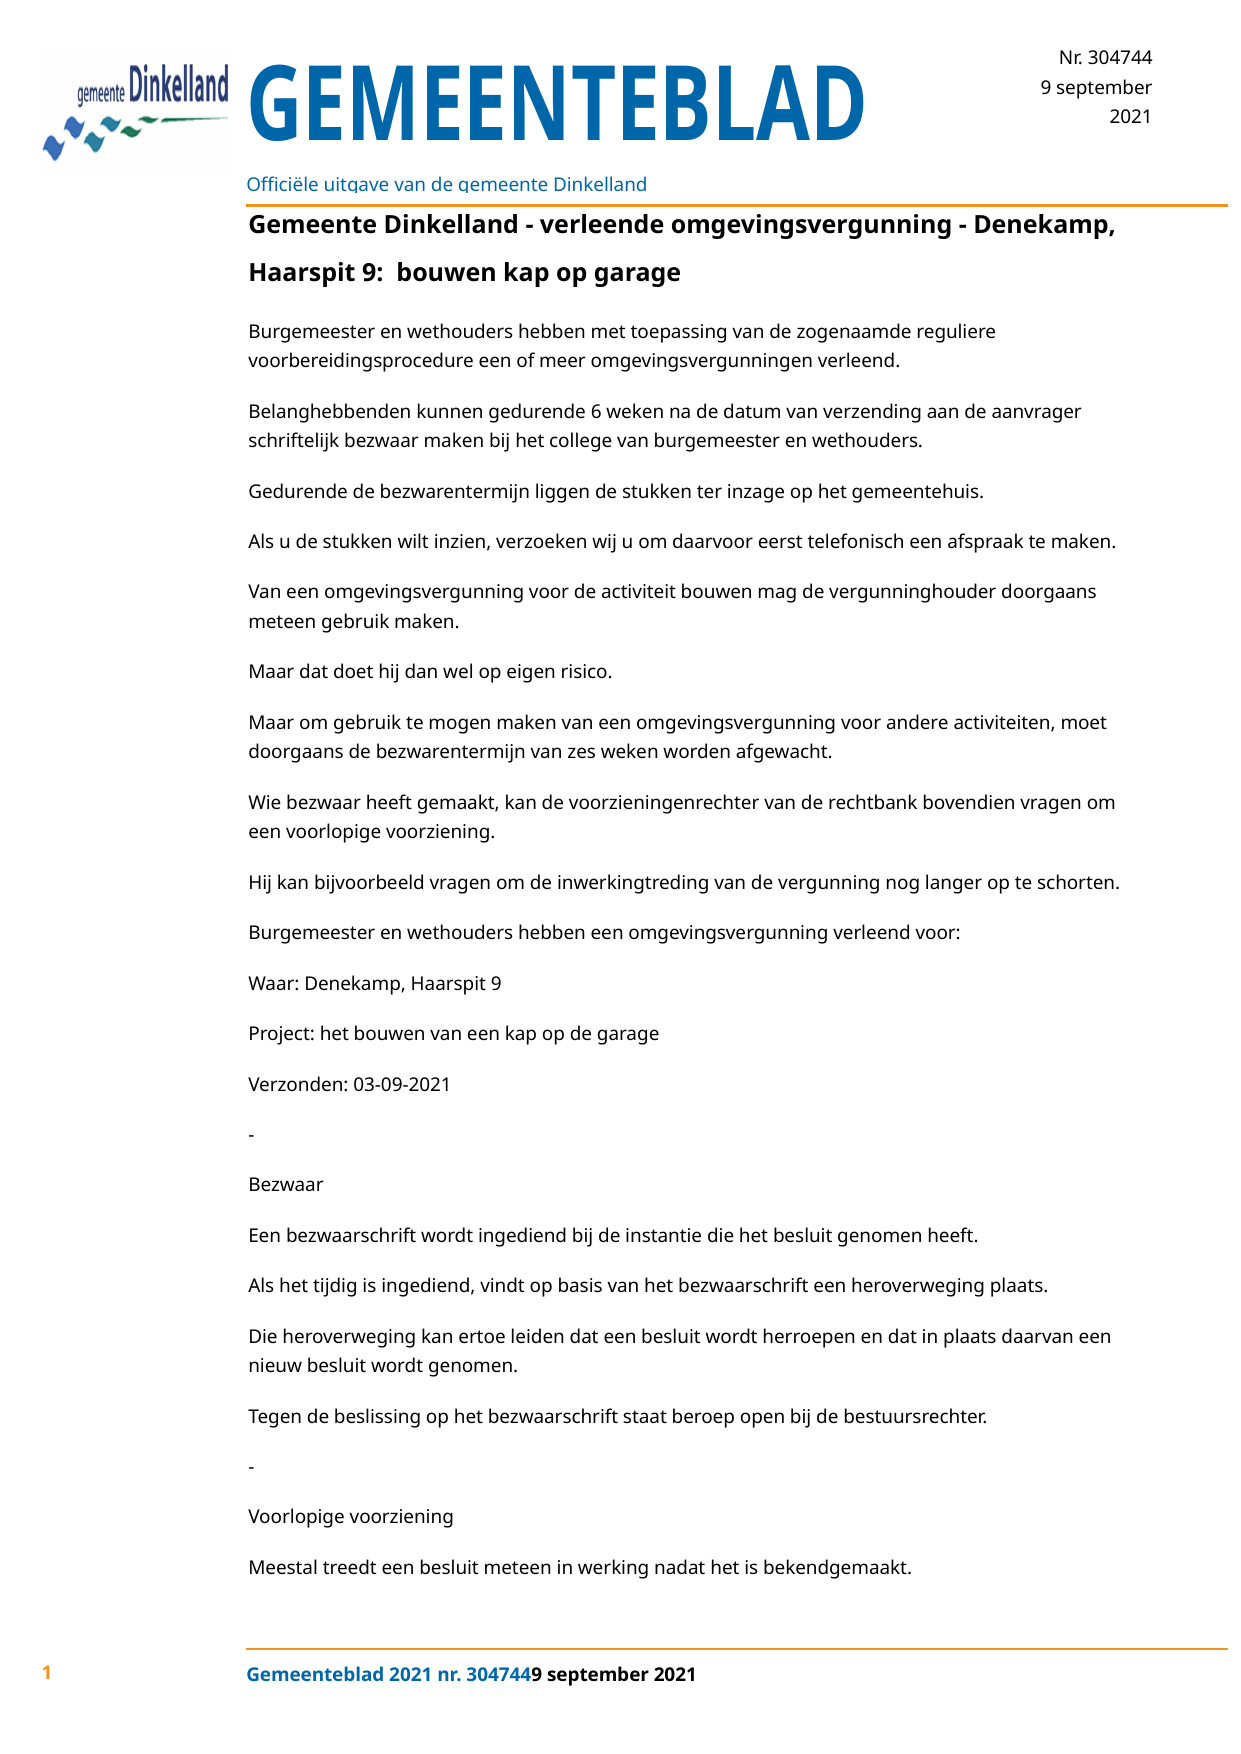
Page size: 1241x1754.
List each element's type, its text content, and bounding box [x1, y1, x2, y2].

text Die heroverweging kan ertoe leiden dat een besluit wordt herroepen en dat in plaats daarvan een nieuw besluit wordt genomen. [248, 1323, 1152, 1378]
text Hij kan bijvoorbeeld vragen om de inwerkingtreding van de vergunning nog langer op te schorten. [248, 869, 1152, 895]
text Van een omgevingsvergunning voor de activiteit bouwen mag de vergunninghouder doorgaans meteen gebruik maken. [248, 579, 1152, 634]
text Tegen de beslissing op het bezwaarschrift staat beroep open bij de bestuursrechter. [248, 1403, 1152, 1429]
text - [248, 1453, 1152, 1479]
text Als het tijdig is ingediend, vindt op basis van het bezwaarschrift een heroverweging plaats. [248, 1272, 1152, 1298]
text Gemeente Dinkelland - verleende omgevingsvergunning - Denekamp, Haarspit 9: bouwen kap op garage [248, 207, 1152, 288]
text Als u de stukken wilt inzien, verzoeken wij u om daarvoor eerst telefonisch een afspraak te maken. [248, 528, 1152, 554]
text Belanghebbenden kunnen gedurende 6 weken na de datum van verzending aan de aanvrager schriftelijk bezwaar maken bij het college van burgemeester en wethouders. [248, 398, 1152, 453]
text Maar dat doet hij dan wel op eigen risico. [248, 659, 1152, 684]
text Waar: Denekamp, Haarspit 9 [248, 970, 1152, 996]
text Bezwaar [248, 1172, 1152, 1197]
text Project: het bouwen van een kap op de garage [248, 1020, 1152, 1046]
text Maar om gebruik te mogen maken van een omgevingsvergunning voor andere activiteiten, moet doorgaans de bezwarentermijn van zes weken worden afgewacht. [248, 709, 1152, 764]
text Meestal treedt een besluit meteen in werking nadat het is bekendgemaakt. [248, 1554, 1152, 1580]
text Burgemeester en wethouders hebben met toepassing van de zogenaamde reguliere voorbereidingsprocedure een of meer omgevingsvergunningen verleend. [248, 318, 1152, 373]
text Gedurende de bezwarentermijn liggen de stukken ter inzage op het gemeentehuis. [248, 478, 1152, 504]
text Voorlopige voorziening [248, 1504, 1152, 1529]
picture [41, 47, 231, 172]
text Burgemeester en wethouders hebben een omgevingsvergunning verleend voor: [248, 919, 1152, 945]
text Een bezwaarschrift wordt ingediend bij de instantie die het besluit genomen heeft. [248, 1222, 1152, 1248]
text Verzonden: 03-09-2021 [248, 1071, 1152, 1097]
text Wie bezwaar heeft gemaakt, kan de voorzieningenrechter van de rechtbank bovendien vragen om een voorlopige voorziening. [248, 789, 1152, 844]
text - [248, 1121, 1152, 1147]
